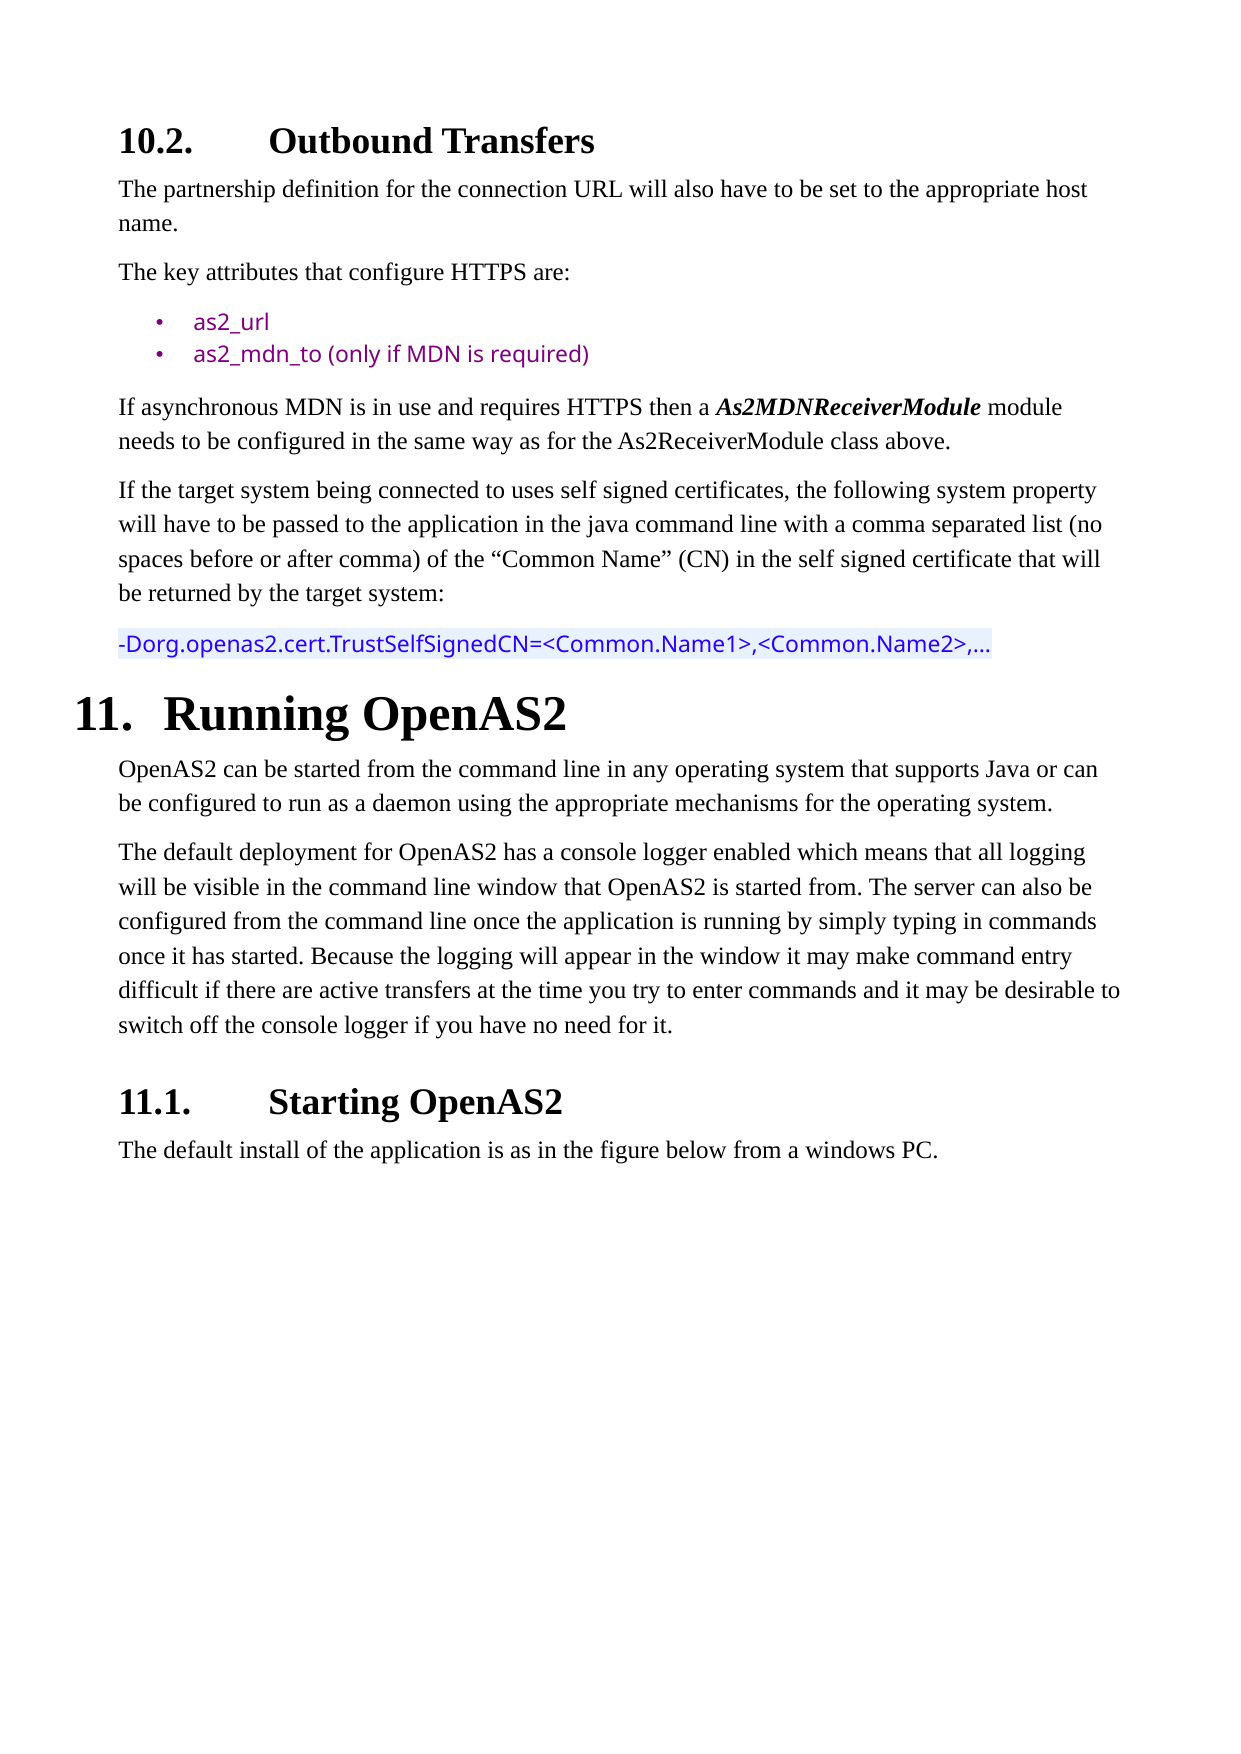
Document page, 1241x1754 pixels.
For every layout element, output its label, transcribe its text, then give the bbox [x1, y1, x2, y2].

text -Dorg.openas2.cert.TrustSelfSignedCN=<Common.Name1>,<Common.Name2>,… [118, 628, 1122, 659]
subtitle Outbound Transfers [118, 118, 1122, 161]
text OpenAS2 can be started from the command line in any operating system that supports Java or can be configured to run as a daemon using the appropriate mechanisms for the operating system. [118, 754, 1122, 817]
text If asynchronous MDN is in use and requires HTTPS then a As2MDNReceiverModule module needs to be configured in the same way as for the As2ReceiverModule class above. [118, 392, 1122, 455]
list as2_url [156, 306, 1122, 338]
text The key attributes that configure HTTPS are: [118, 257, 1122, 286]
text The default deployment for OpenAS2 has a console logger enabled which means that all logging will be visible in the command line window that OpenAS2 is started from. The server can also be configured from the command line once the application is running by simply typing in commands once it has started. Because the logging will appear in the window it may make command entry difficult if there are active transfers at the time you try to enter commands and it may be desirable to switch off the console logger if you have no need for it. [118, 837, 1122, 1038]
list as2_mdn_to (only if MDN is required) [156, 338, 1122, 369]
text If the target system being connected to uses self signed certificates, the following system property will have to be passed to the application in the java command line with a comma separated list (no spaces before or after comma) of the “Common Name” (CN) in the self signed certificate that will be returned by the target system: [118, 475, 1122, 607]
text The partnership definition for the connection URL will also have to be set to the appropriate host name. [118, 174, 1122, 237]
subtitle Starting OpenAS2 [118, 1080, 1122, 1123]
subtitle Running OpenAS2 [73, 684, 1122, 741]
text The default install of the application is as in the figure below from a windows PC. [118, 1135, 1122, 1164]
